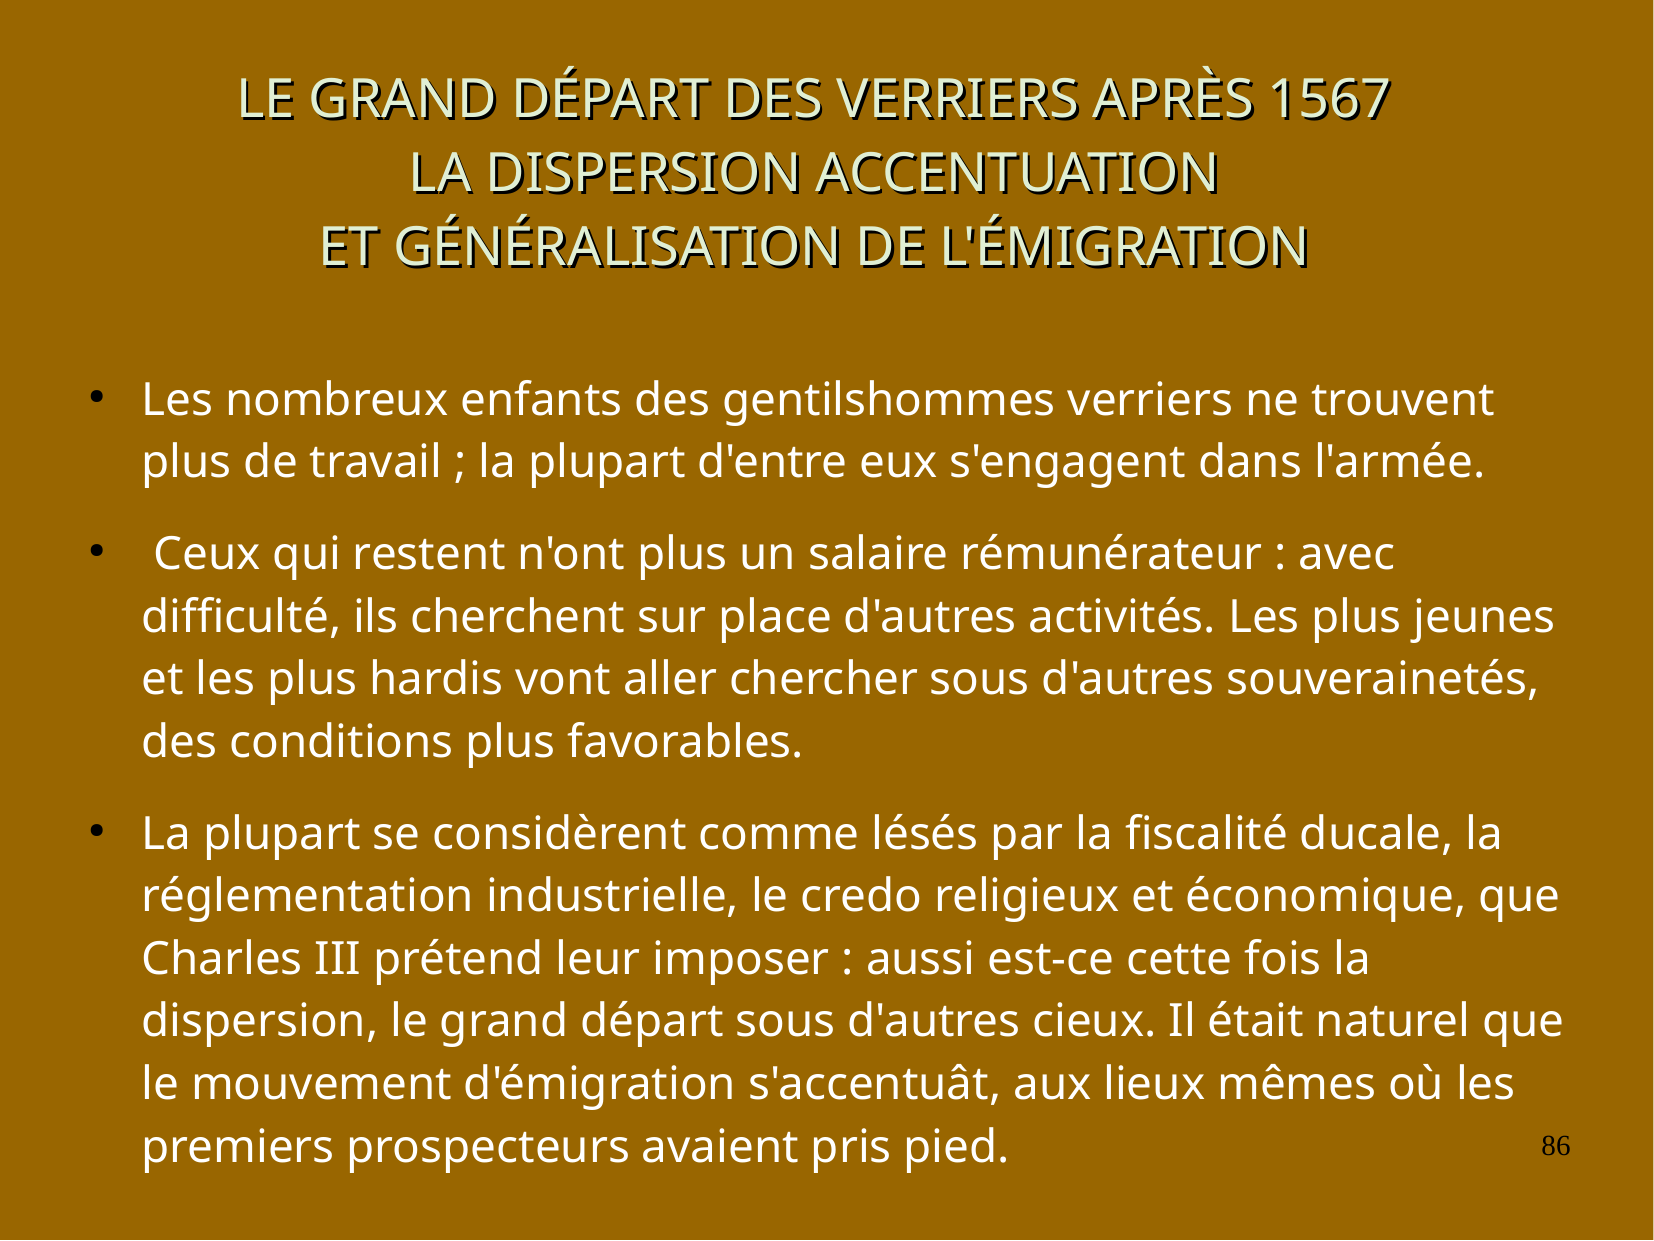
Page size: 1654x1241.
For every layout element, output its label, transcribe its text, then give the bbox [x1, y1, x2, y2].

title LE GRAND DÉPART DES VERRIERS APRÈS 1567 LA DISPERSION ACCENTUATION ET GÉNÉRALISATION DE L'ÉMIGRATION [77, 60, 1566, 280]
list Les nombreux enfants des gentilshommes verriers ne trouvent plus de travail ; la plupart d'entre eux s'engagent dans l'armée. Ceux qui restent n'ont plus un salaire rémunérateur : avec difficulté, ils cherchent sur place d'autres activités. Les plus jeunes et les plus hardis vont aller chercher sous d'autres souverainetés, des conditions plus favorables. La plupart se considèrent comme lésés par la fiscalité ducale, la réglementation industrielle, le credo religieux et économique, que Charles III prétend leur imposer : aussi est-ce cette fois la dispersion, le grand départ sous d'autres cieux. Il était naturel que le mouvement d'émigration s'accentuât, aux lieux mêmes où les premiers prospecteurs avaient pris pied. [70, 366, 1595, 1118]
